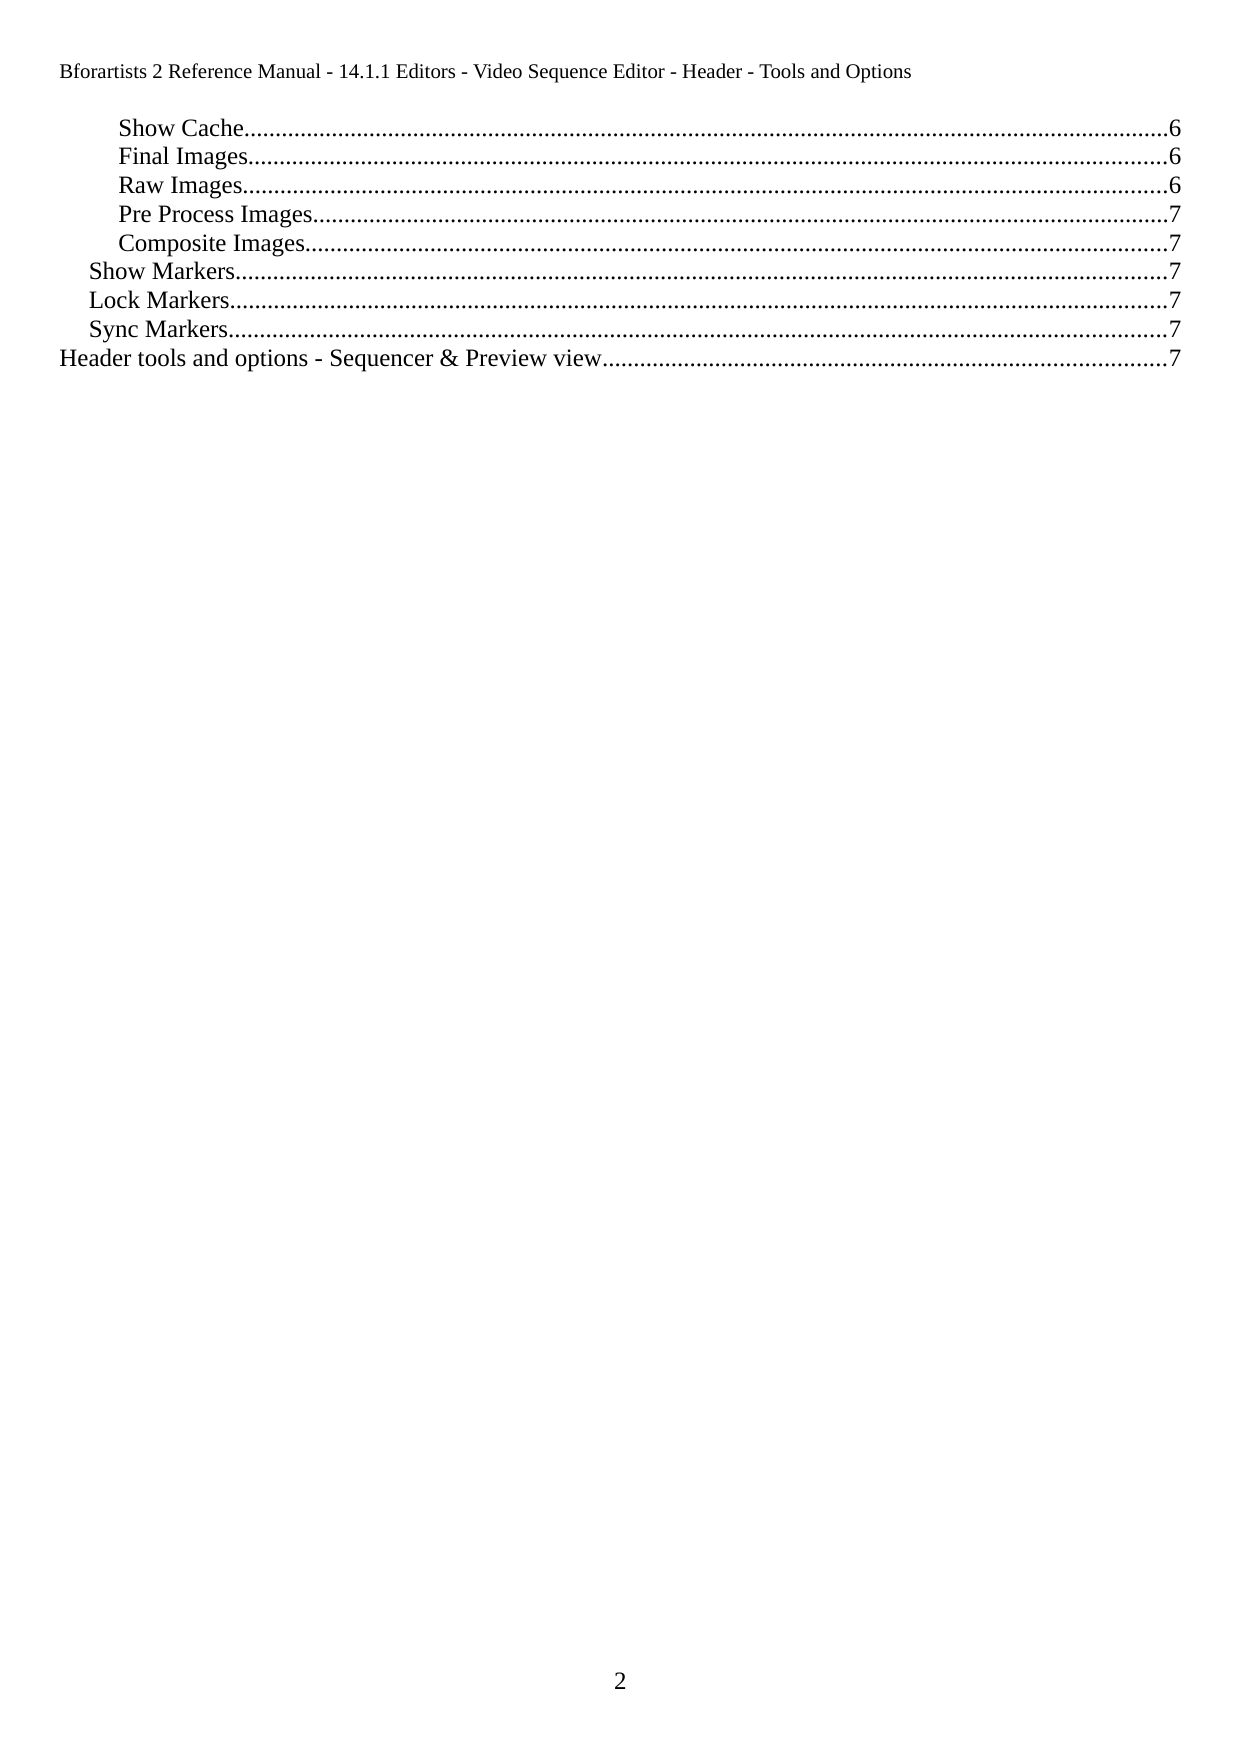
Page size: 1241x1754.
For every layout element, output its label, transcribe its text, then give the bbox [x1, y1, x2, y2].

text Header tools and options - Sequencer & Preview view 7 [59, 343, 1181, 371]
text Show Cache 6 [118, 113, 1181, 141]
text Final Images 6 [118, 141, 1181, 170]
text Composite Images 7 [118, 228, 1181, 256]
text Sync Markers 7 [88, 314, 1181, 343]
text Raw Images 6 [118, 170, 1181, 199]
text Show Markers 7 [88, 256, 1181, 285]
text Lock Markers 7 [88, 285, 1181, 314]
text Pre Process Images 7 [118, 199, 1181, 228]
